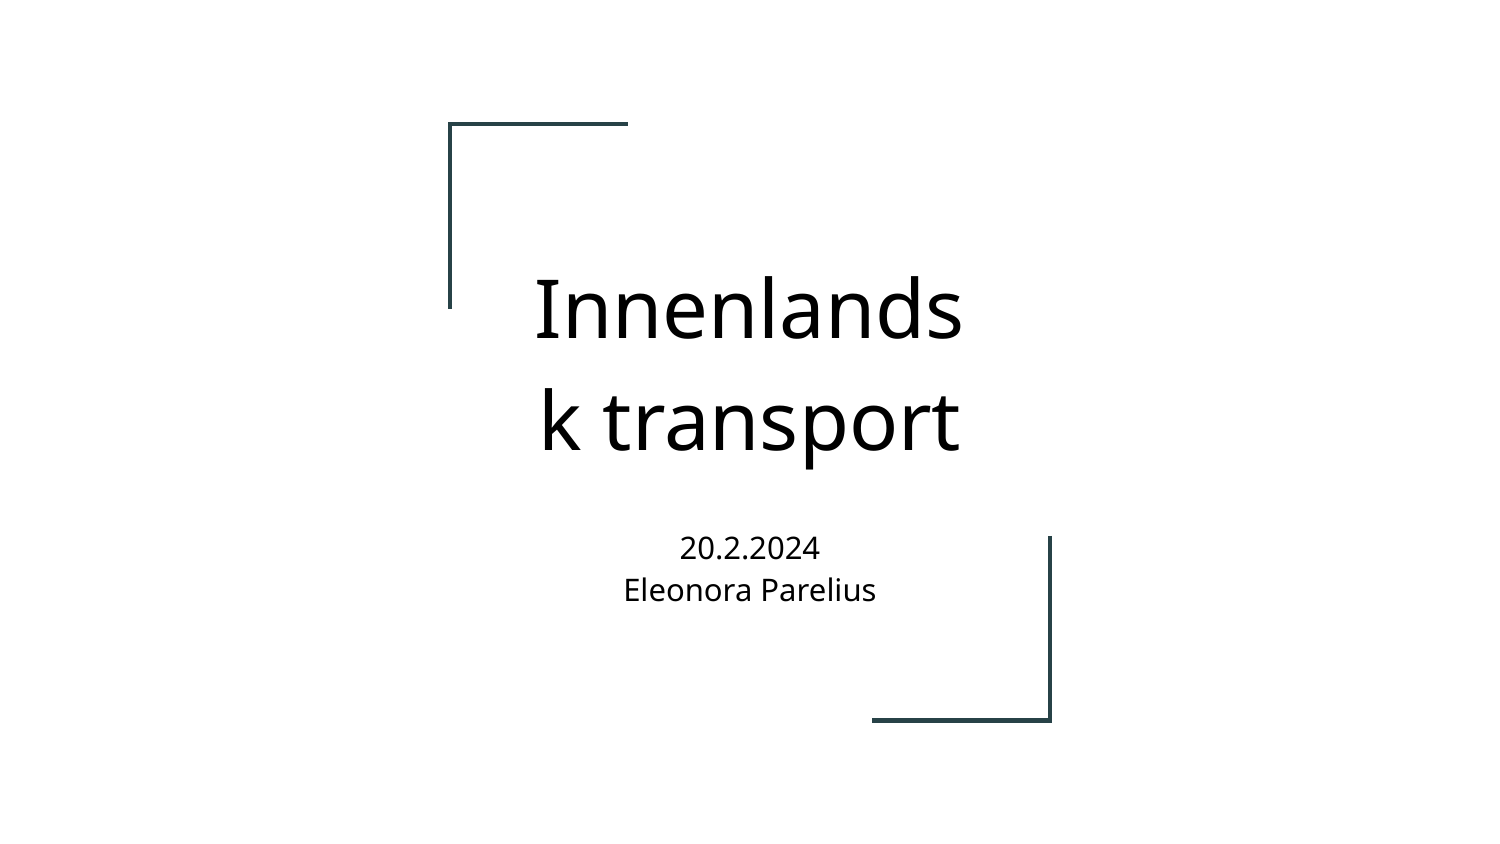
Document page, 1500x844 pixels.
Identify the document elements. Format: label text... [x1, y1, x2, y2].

subtitle 20.2.2024 Eleonora Parelius [499, 511, 1001, 627]
title Innenlandsk transport [499, 236, 1001, 490]
